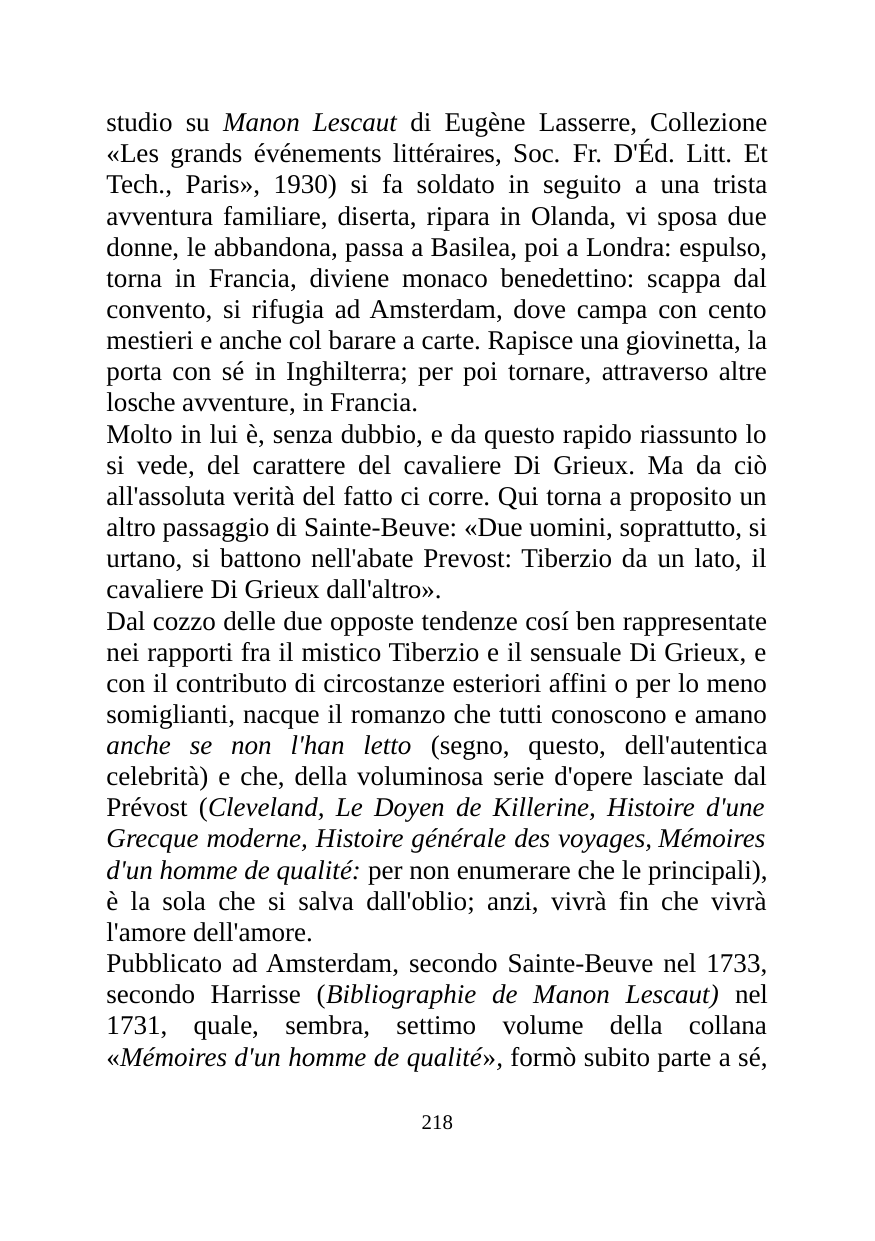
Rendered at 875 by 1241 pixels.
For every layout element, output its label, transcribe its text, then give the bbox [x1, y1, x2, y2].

text Molto in lui è, senza dubbio, e da questo rapido riassunto lo si vede, del carattere del cavaliere Di Grieux. Ma da ciò all'assoluta verità del fatto ci corre. Qui torna a proposito un altro passaggio di Sainte-Beuve: «Due uomini, soprattutto, si urtano, si battono nell'abate Prevost: Tiberzio da un lato, il cavaliere Di Grieux dall'altro». [106, 418, 768, 604]
text Dal cozzo delle due opposte tendenze cosí ben rappresentate nei rapporti fra il mistico Tiberzio e il sensuale Di Grieux, e con il contributo di circostanze esteriori affini o per lo meno somiglianti, nacque il romanzo che tutti conoscono e amano anche se non l'han letto (segno, questo, dell'autentica celebrità) e che, della voluminosa serie d'opere lasciate dal Prévost (Cleveland, Le Doyen de Killerine, Histoire d'une Grecque moderne, Histoire générale des voyages, Mémoires d'un homme de qualité: per non enumerare che le principali), è la sola che si salva dall'oblio; anzi, vivrà fin che vivrà l'amore dell'amore. [106, 604, 768, 947]
text Pubblicato ad Amsterdam, secondo Sainte-Beuve nel 1733, secondo Harrisse (Bibliographie de Manon Lescaut) nel 1731, quale, sembra, settimo volume della collana «Mémoires d'un homme de qualité», formò subito parte a sé, [106, 947, 768, 1072]
text studio su Manon Lescaut di Eugène Lasserre, Collezione «Les grands événements littéraires, Soc. Fr. D'Éd. Litt. Et Tech., Paris», 1930) si fa soldato in seguito a una trista avventura familiare, diserta, ripara in Olanda, vi sposa due donne, le abbandona, passa a Basilea, poi a Londra: espulso, torna in Francia, diviene monaco benedettino: scappa dal convento, si rifugia ad Amsterdam, dove campa con cento mestieri e anche col barare a carte. Rapisce una giovinetta, la porta con sé in Inghilterra; per poi tornare, attraverso altre losche avventure, in Francia. [106, 106, 768, 418]
